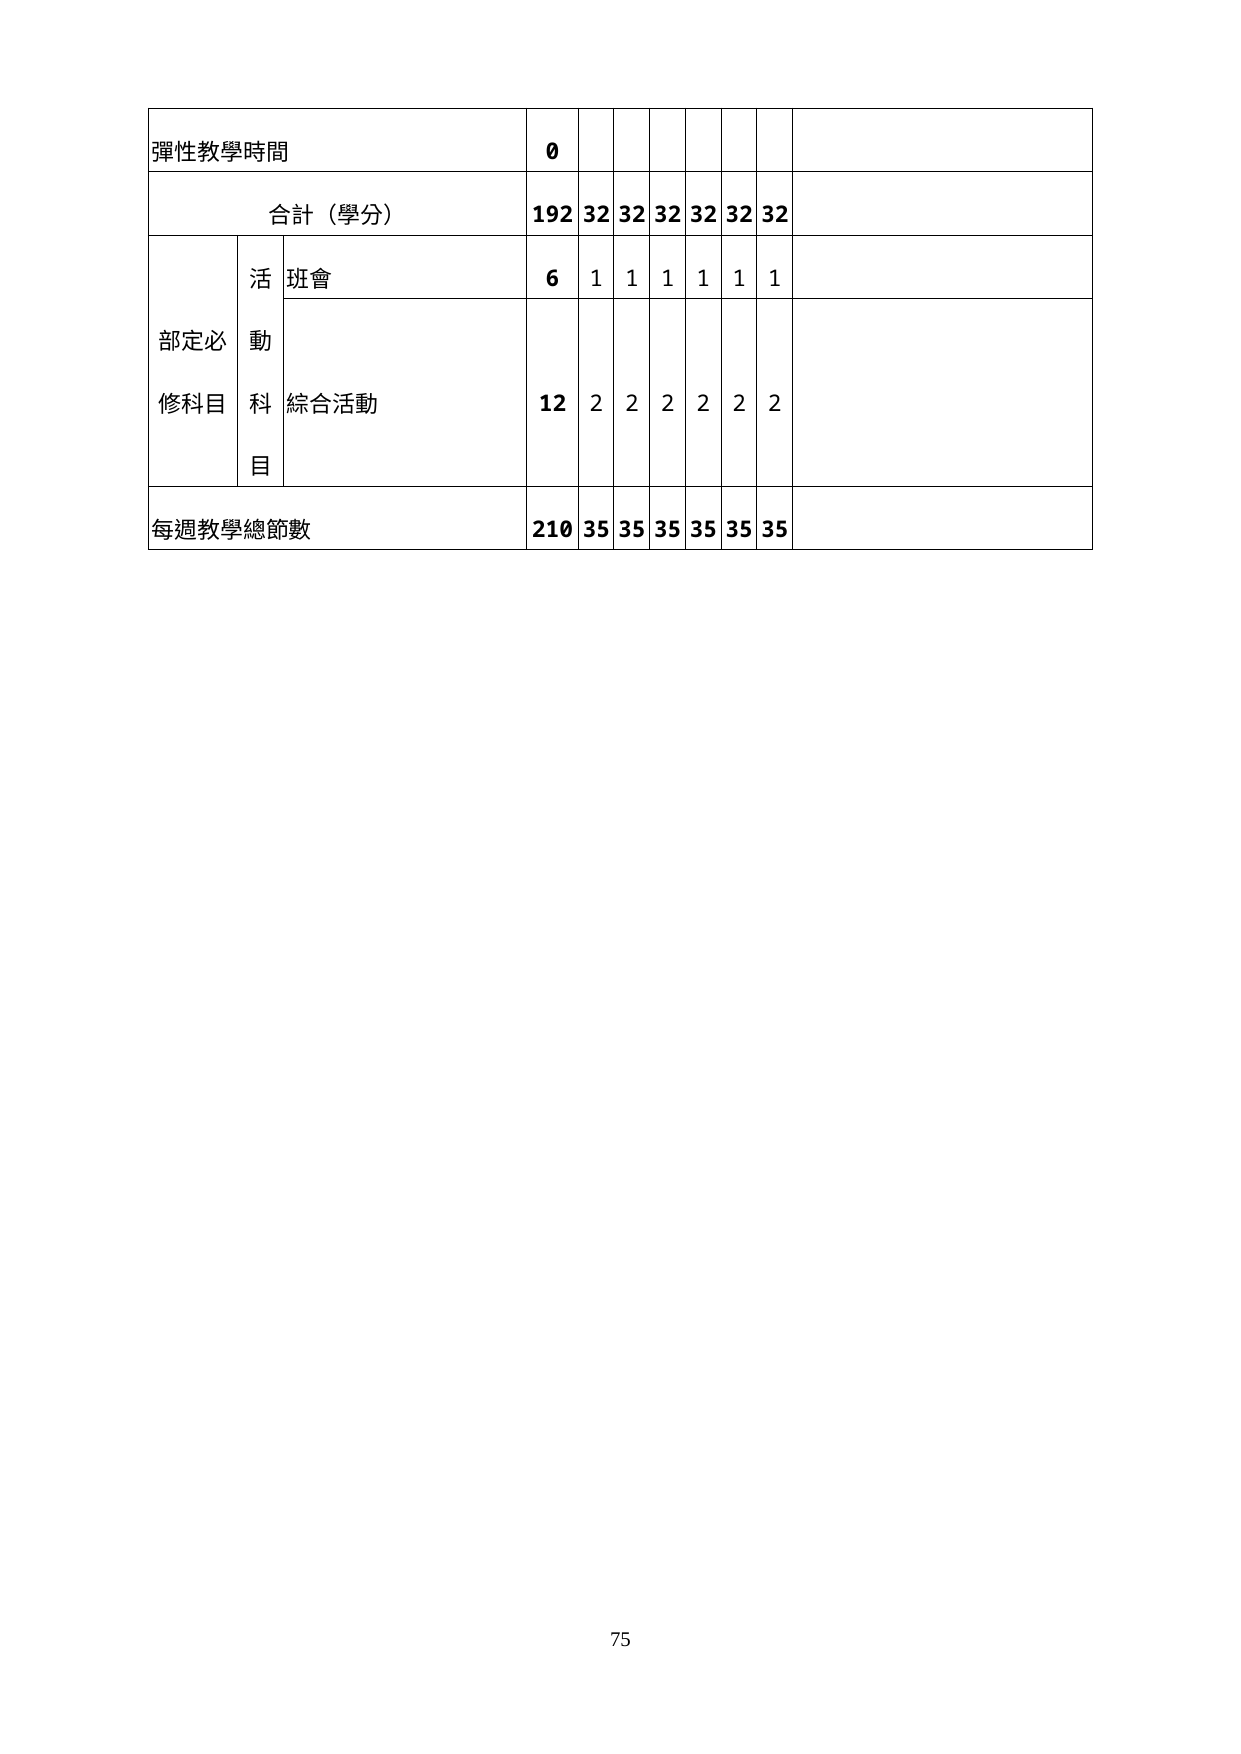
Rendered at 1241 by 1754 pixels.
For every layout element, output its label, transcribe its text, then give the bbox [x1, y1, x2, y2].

table_cell [793, 109, 1092, 171]
table_cell [722, 109, 756, 171]
table_cell 合計（學分） [149, 172, 526, 235]
table_cell 210 [527, 487, 578, 549]
table_cell 1 [686, 236, 721, 298]
table_cell 6 [527, 236, 578, 298]
table_cell 32 [722, 172, 756, 235]
table_cell 2 [614, 299, 649, 486]
table_cell 彈性教學時間 [149, 109, 526, 171]
table_cell 部定必修科目 [149, 236, 237, 486]
table_cell [579, 109, 613, 171]
table_cell [757, 109, 792, 171]
table_cell 2 [686, 299, 721, 486]
table_cell 35 [650, 487, 685, 549]
table_cell 35 [757, 487, 792, 549]
table_cell [686, 109, 721, 171]
table_cell 2 [757, 299, 792, 486]
table_cell 32 [686, 172, 721, 235]
table_cell 32 [757, 172, 792, 235]
table_cell 35 [686, 487, 721, 549]
table_cell 32 [579, 172, 613, 235]
table_cell 1 [579, 236, 613, 298]
table_cell 每週教學總節數 [149, 487, 526, 549]
table_cell 35 [722, 487, 756, 549]
table_cell 1 [757, 236, 792, 298]
table_cell 2 [722, 299, 756, 486]
table_cell 活動科目 [238, 236, 283, 486]
table_cell 192 [527, 172, 578, 235]
table_cell [793, 236, 1092, 298]
table_cell 班會 [284, 236, 526, 298]
table_cell 35 [614, 487, 649, 549]
table_cell 32 [614, 172, 649, 235]
table_cell 1 [650, 236, 685, 298]
table_cell [614, 109, 649, 171]
table_cell 0 [527, 109, 578, 171]
table_cell 2 [579, 299, 613, 486]
table_cell [650, 109, 685, 171]
table_cell 1 [614, 236, 649, 298]
table_cell [793, 487, 1092, 549]
table_cell 35 [579, 487, 613, 549]
table_cell 綜合活動 [284, 299, 526, 486]
table_cell [793, 172, 1092, 235]
table_cell 32 [650, 172, 685, 235]
table_cell [793, 299, 1092, 486]
table_cell 1 [722, 236, 756, 298]
table_cell 2 [650, 299, 685, 486]
table_cell 12 [527, 299, 578, 486]
